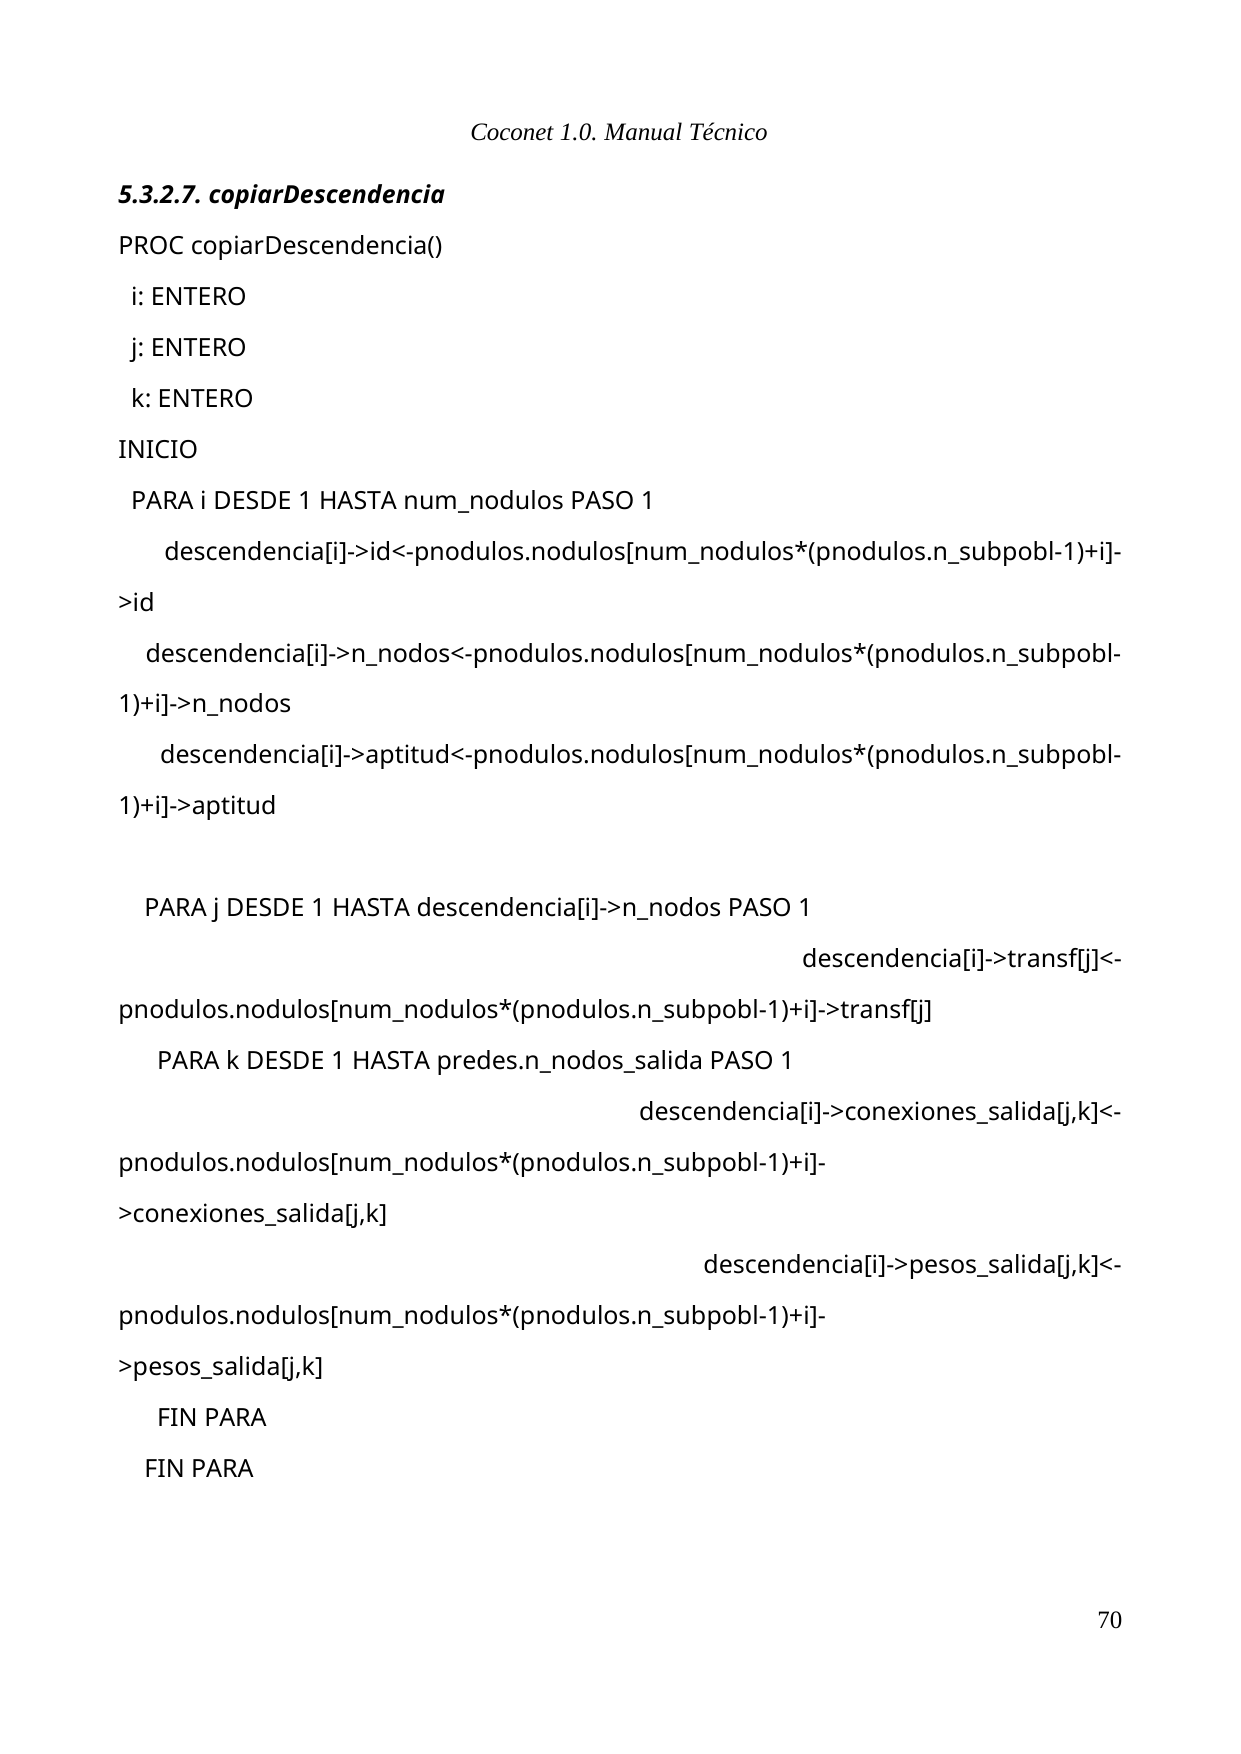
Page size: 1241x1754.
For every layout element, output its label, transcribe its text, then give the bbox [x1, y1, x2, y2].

text j: ENTERO [118, 330, 1122, 364]
text PARA i DESDE 1 HASTA num_nodulos PASO 1 [118, 483, 1122, 517]
text >conexiones_salida[j,k] [118, 1196, 1122, 1230]
text descendencia[i]->n_nodos<-pnodulos.nodulos[num_nodulos*(pnodulos.n_subpobl-1)+i]->n_nodos [118, 636, 1122, 720]
text PARA k DESDE 1 HASTA predes.n_nodos_salida PASO 1 [118, 1043, 1122, 1077]
text FIN PARA [118, 1451, 1122, 1484]
text PROC copiarDescendencia() [118, 228, 1122, 262]
text descendencia[i]->id<-pnodulos.nodulos[num_nodulos*(pnodulos.n_subpobl-1)+i]->id [118, 534, 1122, 618]
text INICIO [118, 432, 1122, 466]
text FIN PARA [118, 1399, 1122, 1433]
subtitle 5.3.2.7. copiarDescendencia [118, 177, 1122, 211]
text k: ENTERO [118, 381, 1122, 415]
text descendencia[i]->conexiones_salida[j,k]<-pnodulos.nodulos[num_nodulos*(pnodulos.n_subpobl-1)+i]- [118, 1094, 1122, 1179]
text >pesos_salida[j,k] [118, 1349, 1122, 1383]
text descendencia[i]->aptitud<-pnodulos.nodulos[num_nodulos*(pnodulos.n_subpobl-1)+i]->aptitud [118, 737, 1122, 822]
text descendencia[i]->pesos_salida[j,k]<-pnodulos.nodulos[num_nodulos*(pnodulos.n_subpobl-1)+i]- [118, 1247, 1122, 1332]
text i: ENTERO [118, 279, 1122, 313]
text descendencia[i]->transf[j]<-pnodulos.nodulos[num_nodulos*(pnodulos.n_subpobl-1)+i]->transf[j] [118, 941, 1122, 1026]
text PARA j DESDE 1 HASTA descendencia[i]->n_nodos PASO 1 [118, 890, 1122, 924]
